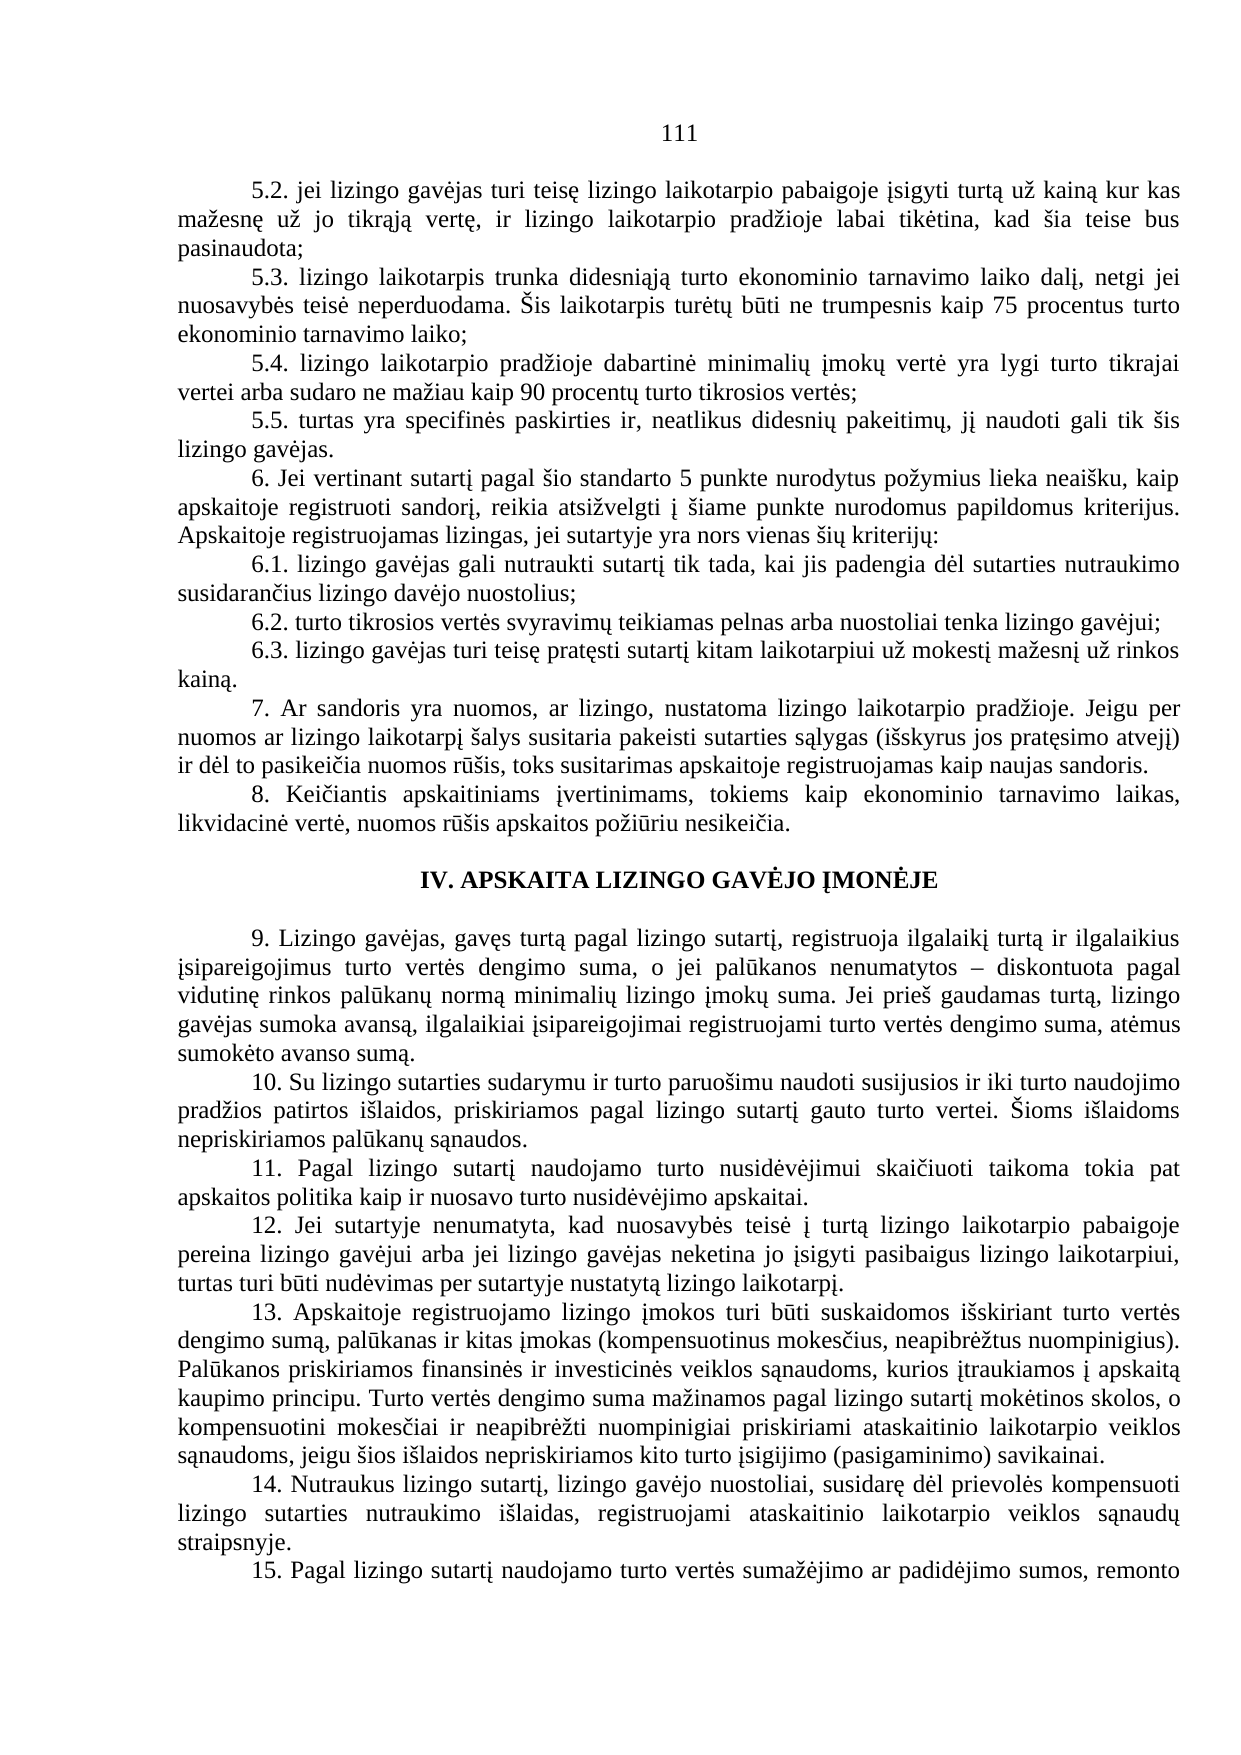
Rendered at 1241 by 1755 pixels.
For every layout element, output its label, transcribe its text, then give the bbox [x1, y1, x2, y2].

text 12. Jei sutartyje nenumatyta, kad nuosavybės teisė į turtą lizingo laikotarpio pabaigoje pereina lizingo gavėjui arba jei lizingo gavėjas neketina jo įsigyti pasibaigus lizingo laikotarpiui, turtas turi būti nudėvimas per sutartyje nustatytą lizingo laikotarpį. [177, 1211, 1181, 1297]
text 6.1. lizingo gavėjas gali nutraukti sutartį tik tada, kai jis padengia dėl sutarties nutraukimo susidarančius lizingo davėjo nuostolius; [177, 549, 1181, 607]
text 5.4. lizingo laikotarpio pradžioje dabartinė minimalių įmokų vertė yra lygi turto tikrajai vertei arba sudaro ne mažiau kaip 90 procentų turto tikrosios vertės; [177, 348, 1181, 406]
text IV. APSKAITA LIZINGO GAVĖJO ĮMONĖJE [177, 866, 1181, 894]
text 5.3. lizingo laikotarpis trunka didesniąją turto ekonominio tarnavimo laiko dalį, netgi jei nuosavybės teisė neperduodama. Šis laikotarpis turėtų būti ne trumpesnis kaip 75 procentus turto ekonominio tarnavimo laiko; [177, 262, 1181, 348]
text 6.2. turto tikrosios vertės svyravimų teikiamas pelnas arba nuostoliai tenka lizingo gavėjui; [177, 607, 1181, 636]
text 6.3. lizingo gavėjas turi teisę pratęsti sutartį kitam laikotarpiui už mokestį mažesnį už rinkos kainą. [177, 636, 1181, 693]
text 11. Pagal lizingo sutartį naudojamo turto nusidėvėjimui skaičiuoti taikoma tokia pat apskaitos politika kaip ir nuosavo turto nusidėvėjimo apskaitai. [177, 1153, 1181, 1211]
text 5.2. jei lizingo gavėjas turi teisę lizingo laikotarpio pabaigoje įsigyti turtą už kainą kur kas mažesnę už jo tikrąją vertę, ir lizingo laikotarpio pradžioje labai tikėtina, kad šia teise bus pasinaudota; [177, 176, 1181, 262]
text 10. Su lizingo sutarties sudarymu ir turto paruošimu naudoti susijusios ir iki turto naudojimo pradžios patirtos išlaidos, priskiriamos pagal lizingo sutartį gauto turto vertei. Šioms išlaidoms nepriskiriamos palūkanų sąnaudos. [177, 1067, 1181, 1153]
text 9. Lizingo gavėjas, gavęs turtą pagal lizingo sutartį, registruoja ilgalaikį turtą ir ilgalaikius įsipareigojimus turto vertės dengimo suma, o jei palūkanos nenumatytos – diskontuota pagal vidutinę rinkos palūkanų normą minimalių lizingo įmokų suma. Jei prieš gaudamas turtą, lizingo gavėjas sumoka avansą, ilgalaikiai įsipareigojimai registruojami turto vertės dengimo suma, atėmus sumokėto avanso sumą. [177, 923, 1181, 1067]
text 5.5. turtas yra specifinės paskirties ir, neatlikus didesnių pakeitimų, jį naudoti gali tik šis lizingo gavėjas. [177, 406, 1181, 463]
text 7. Ar sandoris yra nuomos, ar lizingo, nustatoma lizingo laikotarpio pradžioje. Jeigu per nuomos ar lizingo laikotarpį šalys susitaria pakeisti sutarties sąlygas (išskyrus jos pratęsimo atvejį) ir dėl to pasikeičia nuomos rūšis, toks susitarimas apskaitoje registruojamas kaip naujas sandoris. [177, 693, 1181, 779]
text 14. Nutraukus lizingo sutartį, lizingo gavėjo nuostoliai, susidarę dėl prievolės kompensuoti lizingo sutarties nutraukimo išlaidas, registruojami ataskaitinio laikotarpio veiklos sąnaudų straipsnyje. [177, 1469, 1181, 1556]
text 6. Jei vertinant sutartį pagal šio standarto 5 punkte nurodytus požymius lieka neaišku, kaip apskaitoje registruoti sandorį, reikia atsižvelgti į šiame punkte nurodomus papildomus kriterijus. Apskaitoje registruojamas lizingas, jei sutartyje yra nors vienas šių kriterijų: [177, 463, 1181, 549]
text 15. Pagal lizingo sutartį naudojamo turto vertės sumažėjimo ar padidėjimo sumos, remonto [177, 1556, 1181, 1584]
text 13. Apskaitoje registruojamo lizingo įmokos turi būti suskaidomos išskiriant turto vertės dengimo sumą, palūkanas ir kitas įmokas (kompensuotinus mokesčius, neapibrėžtus nuompinigius). Palūkanos priskiriamos finansinės ir investicinės veiklos sąnaudoms, kurios įtraukiamos į apskaitą kaupimo principu. Turto vertės dengimo suma mažinamos pagal lizingo sutartį mokėtinos skolos, o kompensuotini mokesčiai ir neapibrėžti nuompinigiai priskiriami ataskaitinio laikotarpio veiklos sąnaudoms, jeigu šios išlaidos nepriskiriamos kito turto įsigijimo (pasigaminimo) savikainai. [177, 1297, 1181, 1469]
text 8. Keičiantis apskaitiniams įvertinimams, tokiems kaip ekonominio tarnavimo laikas, likvidacinė vertė, nuomos rūšis apskaitos požiūriu nesikeičia. [177, 779, 1181, 837]
